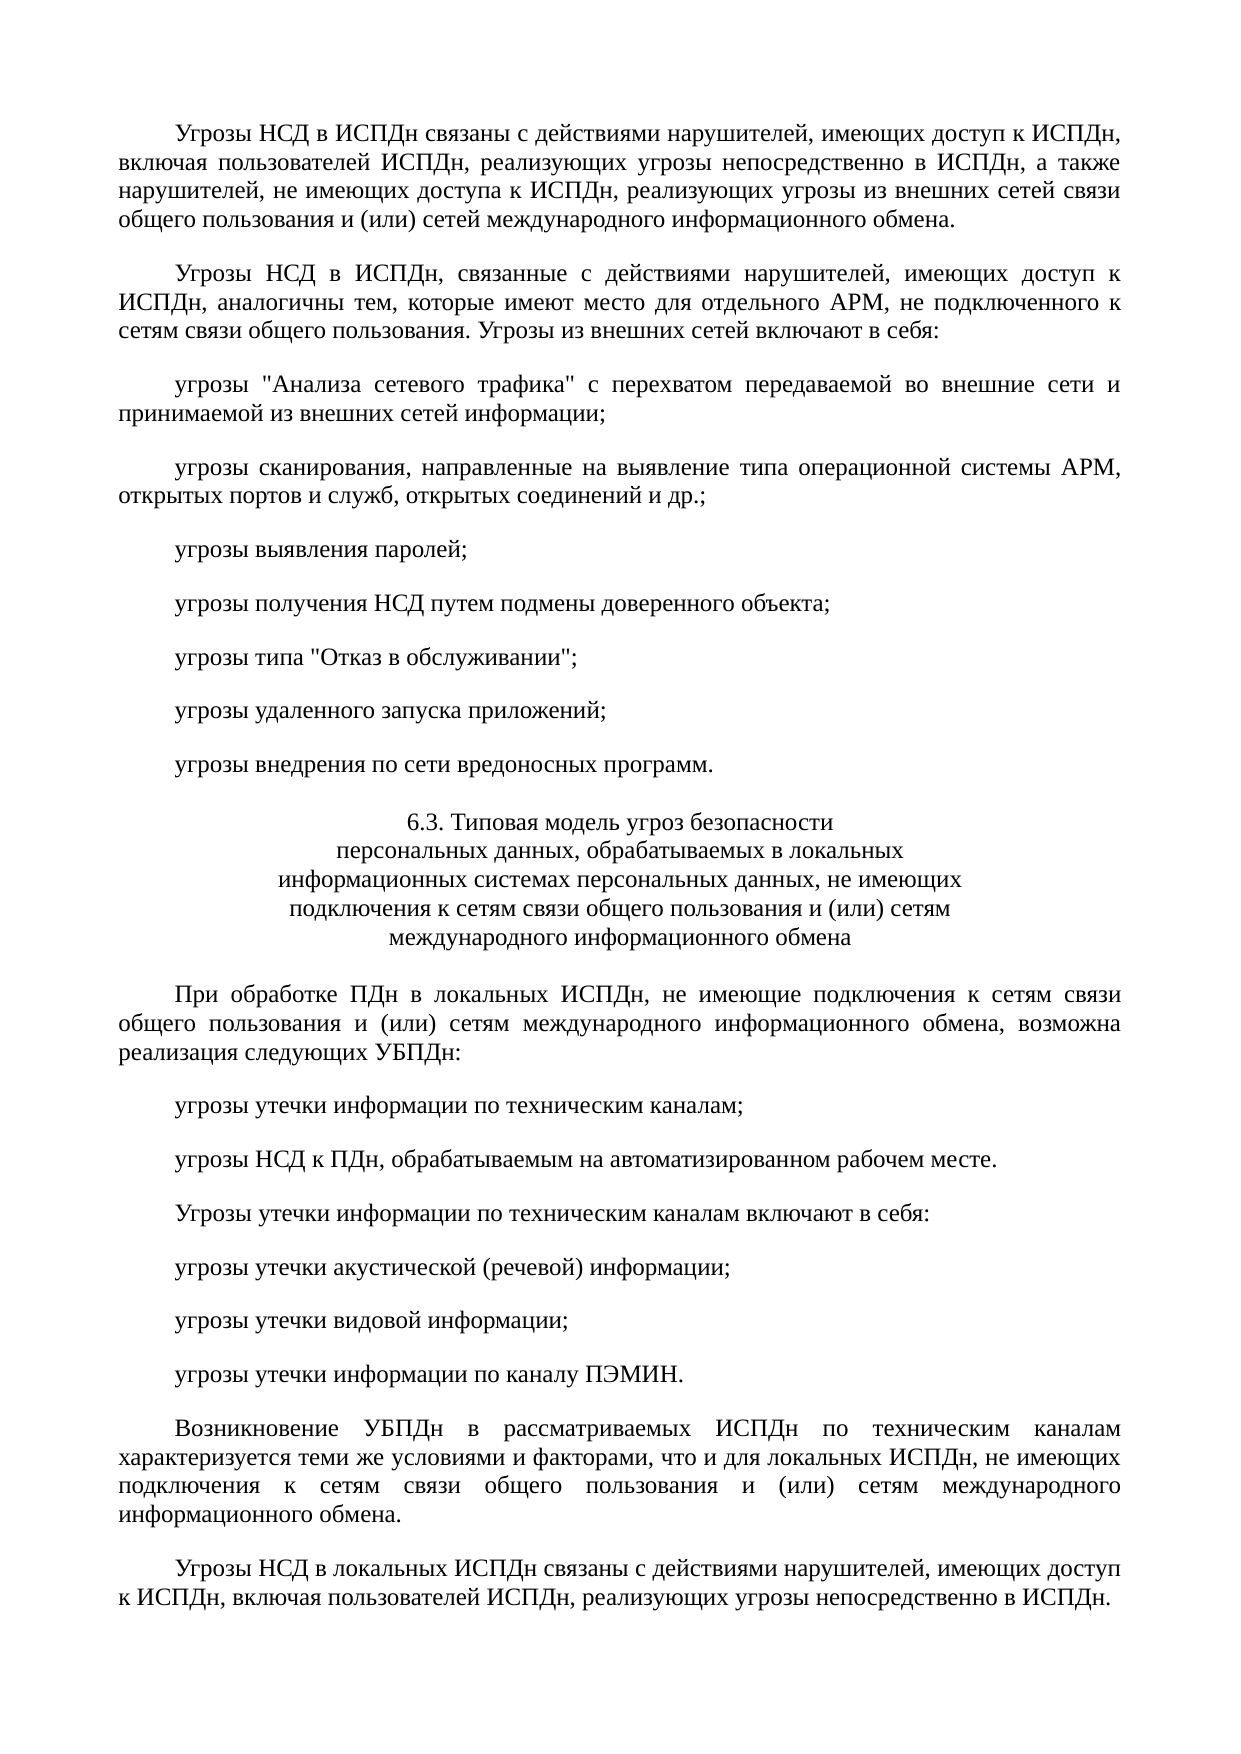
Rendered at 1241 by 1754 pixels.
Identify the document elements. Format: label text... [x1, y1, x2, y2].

text угрозы сканирования, направленные на выявление типа операционной системы АРМ, открытых портов и служб, открытых соединений и др.; [118, 452, 1122, 509]
text Угрозы НСД в локальных ИСПДн связаны с действиями нарушителей, имеющих доступ к ИСПДн, включая пользователей ИСПДн, реализующих угрозы непосредственно в ИСПДн. [118, 1553, 1122, 1611]
text Угрозы НСД в ИСПДн связаны с действиями нарушителей, имеющих доступ к ИСПДн, включая пользователей ИСПДн, реализующих угрозы непосредственно в ИСПДн, а также нарушителей, не имеющих доступа к ИСПДн, реализующих угрозы из внешних сетей связи общего пользования и (или) сетей международного информационного обмена. [118, 118, 1122, 233]
text Угрозы НСД в ИСПДн, связанные с действиями нарушителей, имеющих доступ к ИСПДн, аналогичны тем, которые имеют место для отдельного АРМ, не подключенного к сетям связи общего пользования. Угрозы из внешних сетей включают в себя: [118, 258, 1122, 344]
text угрозы получения НСД путем подмены доверенного объекта; [118, 588, 1122, 617]
text угрозы типа "Отказ в обслуживании"; [118, 642, 1122, 671]
text международного информационного обмена [118, 922, 1122, 951]
text Угрозы утечки информации по техническим каналам включают в себя: [118, 1198, 1122, 1227]
text угрозы выявления паролей; [118, 534, 1122, 563]
text 6.3. Типовая модель угроз безопасности [118, 807, 1122, 836]
text угрозы "Анализа сетевого трафика" с перехватом передаваемой во внешние сети и принимаемой из внешних сетей информации; [118, 369, 1122, 427]
text При обработке ПДн в локальных ИСПДн, не имеющие подключения к сетям связи общего пользования и (или) сетям международного информационного обмена, возможна реализация следующих УБПДн: [118, 979, 1122, 1066]
text угрозы НСД к ПДн, обрабатываемым на автоматизированном рабочем месте. [118, 1144, 1122, 1173]
text информационных системах персональных данных, не имеющих [118, 864, 1122, 893]
text угрозы утечки видовой информации; [118, 1306, 1122, 1334]
text подключения к сетям связи общего пользования и (или) сетям [118, 893, 1122, 922]
text угрозы удаленного запуска приложений; [118, 696, 1122, 724]
text угрозы утечки информации по каналу ПЭМИН. [118, 1359, 1122, 1388]
text угрозы утечки информации по техническим каналам; [118, 1091, 1122, 1119]
text персональных данных, обрабатываемых в локальных [118, 836, 1122, 864]
text угрозы внедрения по сети вредоносных программ. [118, 749, 1122, 778]
text угрозы утечки акустической (речевой) информации; [118, 1252, 1122, 1281]
text Возникновение УБПДн в рассматриваемых ИСПДн по техническим каналам характеризуется теми же условиями и факторами, что и для локальных ИСПДн, не имеющих подключения к сетям связи общего пользования и (или) сетям международного информационного обмена. [118, 1413, 1122, 1528]
